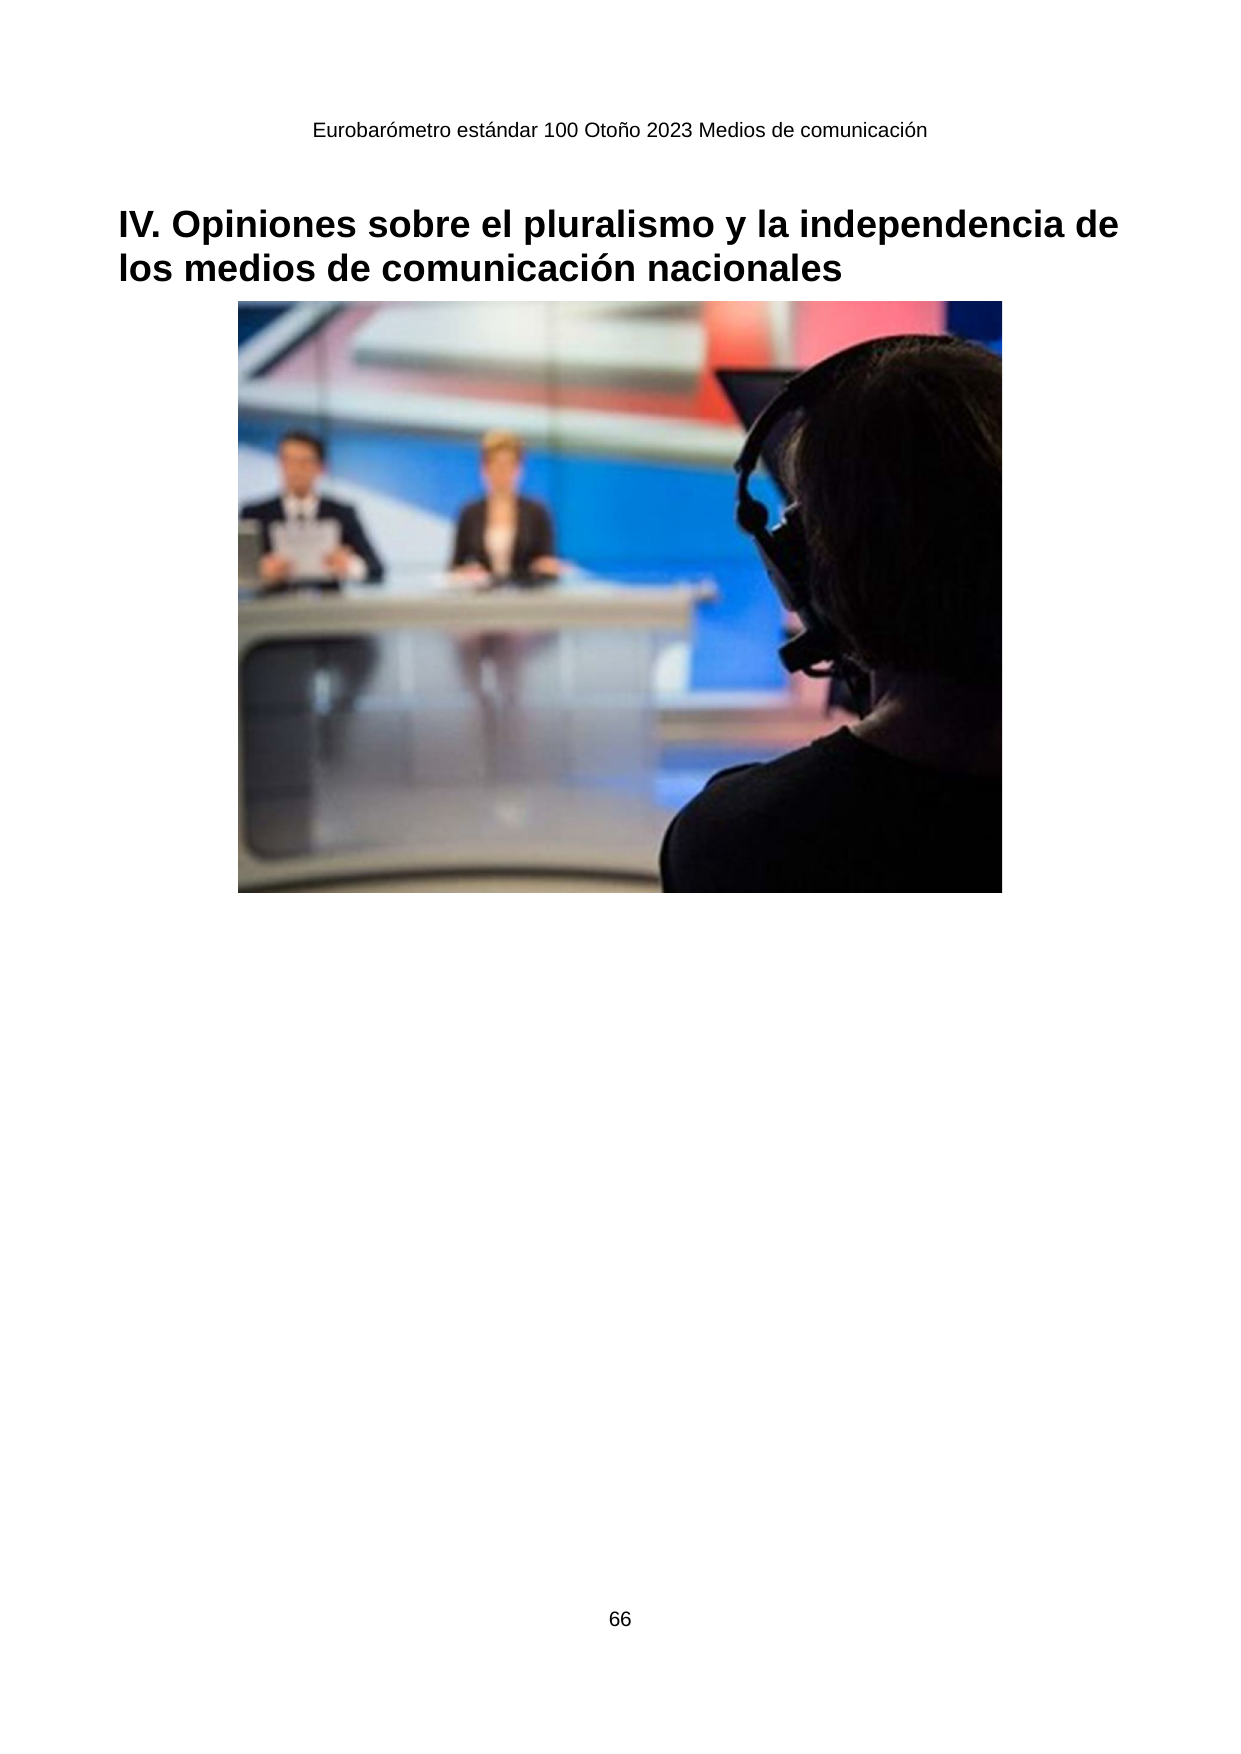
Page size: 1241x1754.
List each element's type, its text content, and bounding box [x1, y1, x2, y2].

subtitle IV. Opiniones sobre el pluralismo y la independencia de los medios de comunicación nacionales [118, 202, 1122, 289]
picture [238, 301, 1003, 893]
